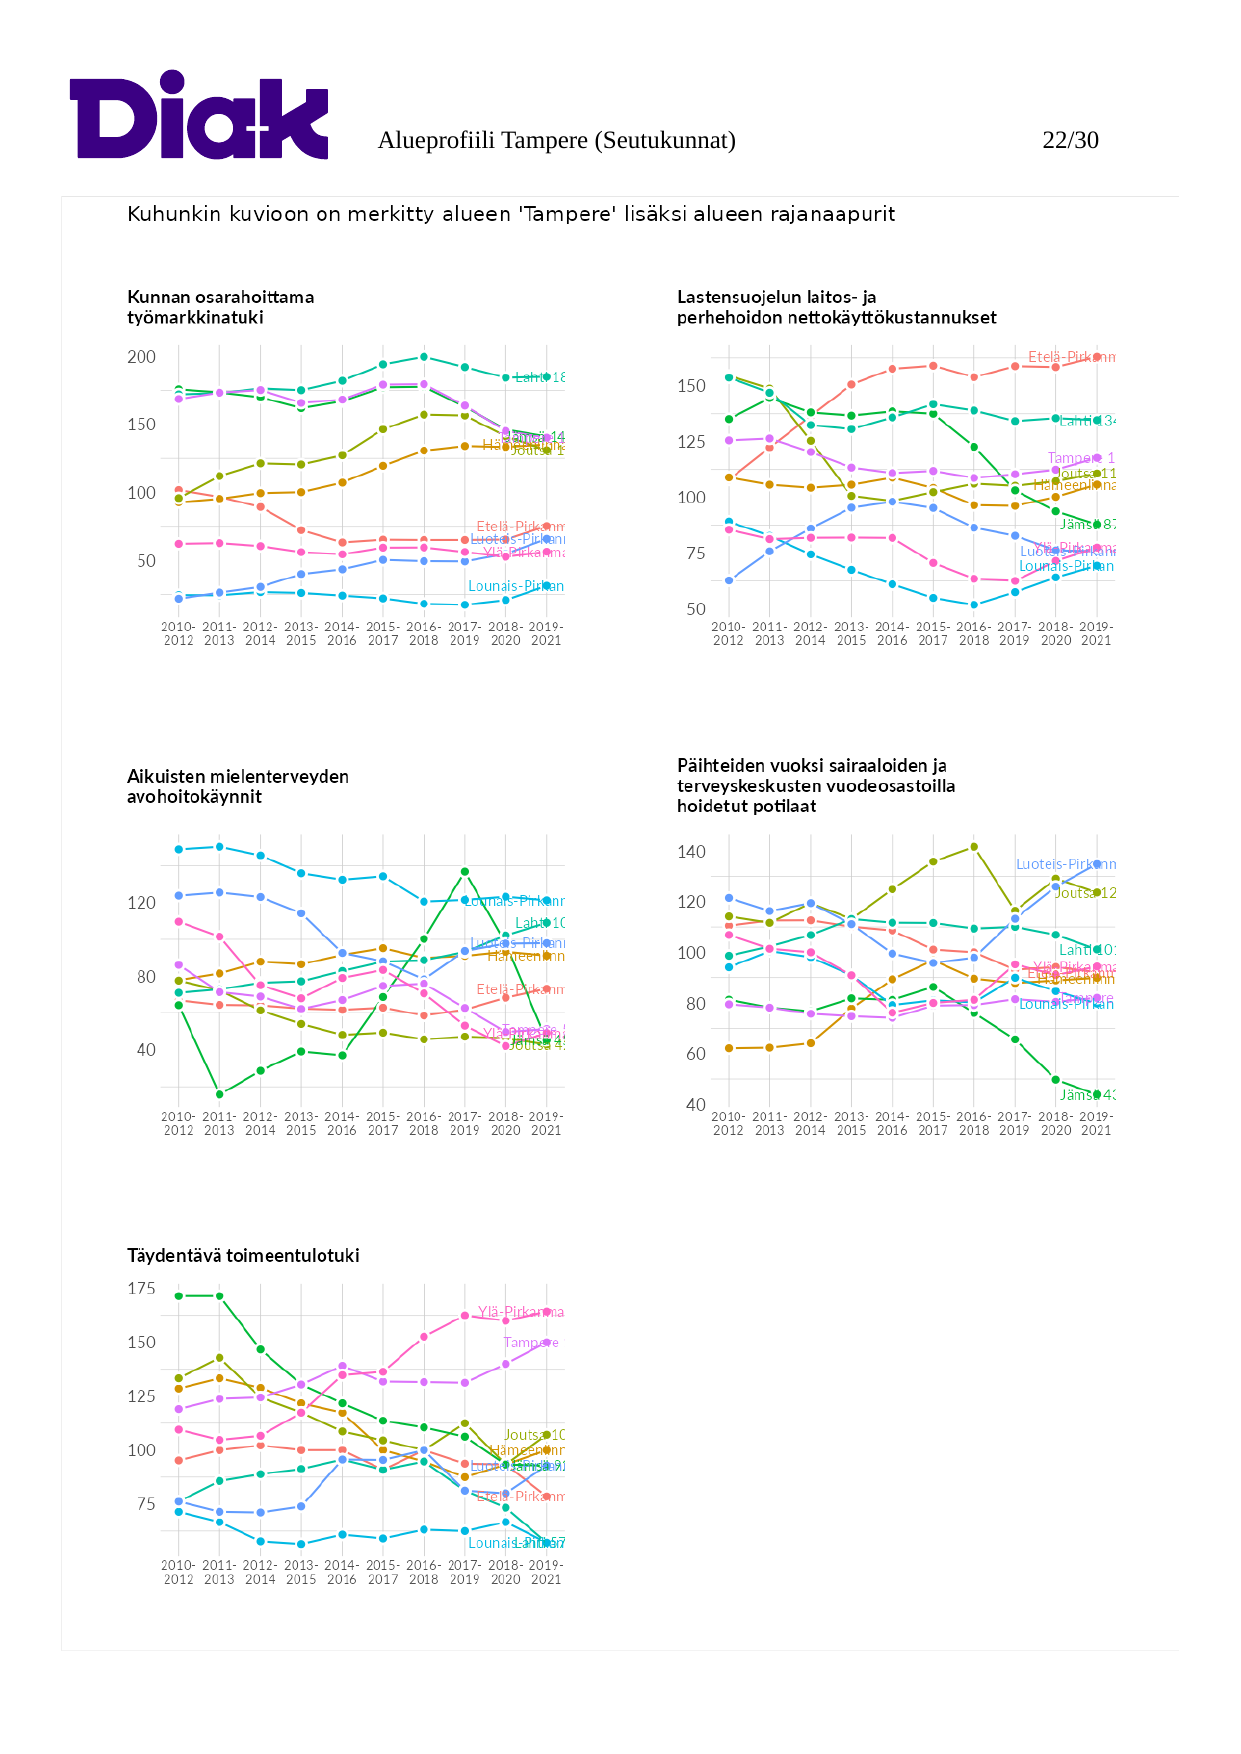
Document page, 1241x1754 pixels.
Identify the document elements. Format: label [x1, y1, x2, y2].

picture [61, 196, 1179, 1651]
